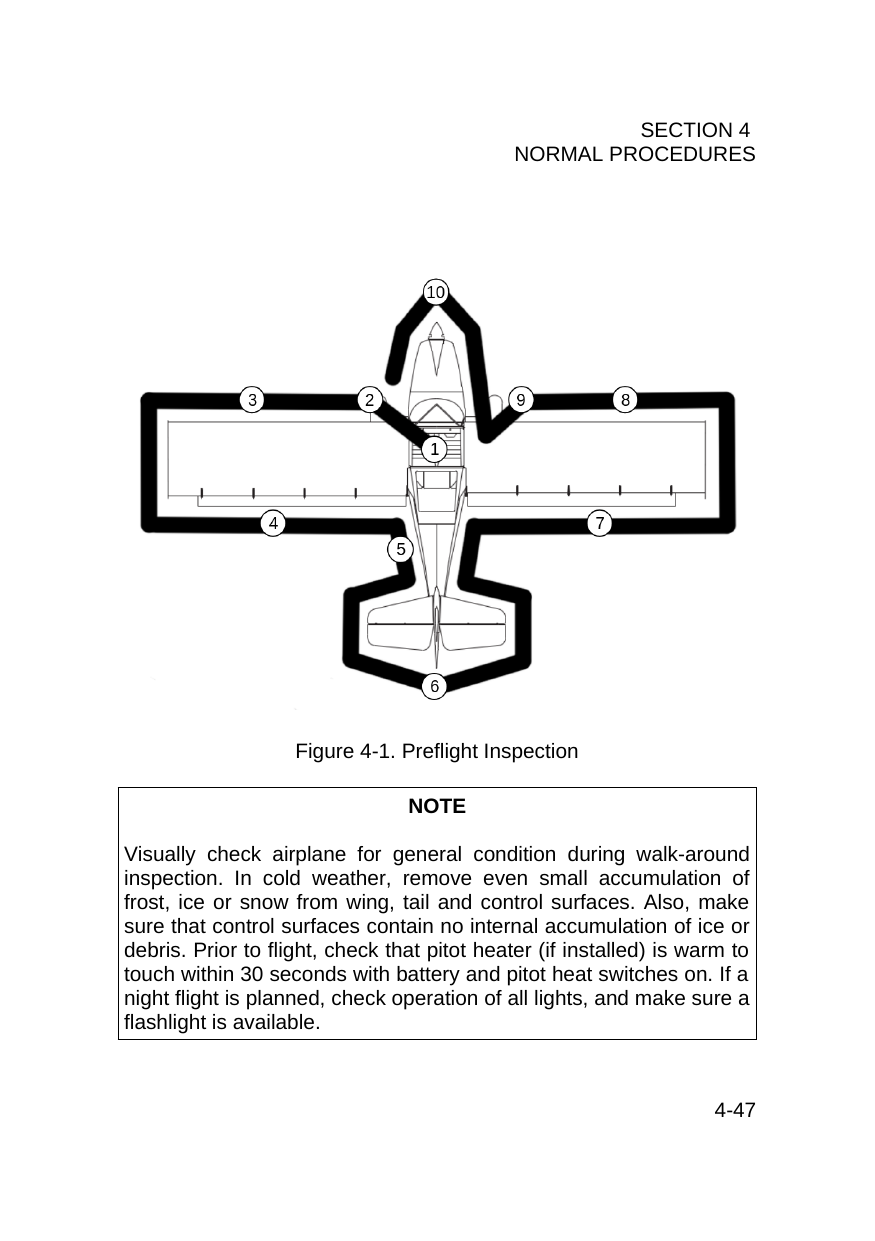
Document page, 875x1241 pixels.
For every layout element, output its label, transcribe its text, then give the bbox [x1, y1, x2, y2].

picture [118, 256, 756, 716]
table_header NOTE Visually check airplane for general condition during walk-around inspection. In cold weather, remove even small accumulation of frost, ice or snow from wing, tail and control surfaces. Also, make sure that control surfaces contain no internal accumulation of ice or debris. Prior to flight, check that pitot heater (if installed) is warm to touch within 30 seconds with battery and pitot heat switches on. If a night flight is planned, check operation of all lights, and make sure a flashlight is available. [119, 788, 756, 1039]
text Figure 4-1. Preflight Inspection [118, 739, 756, 763]
